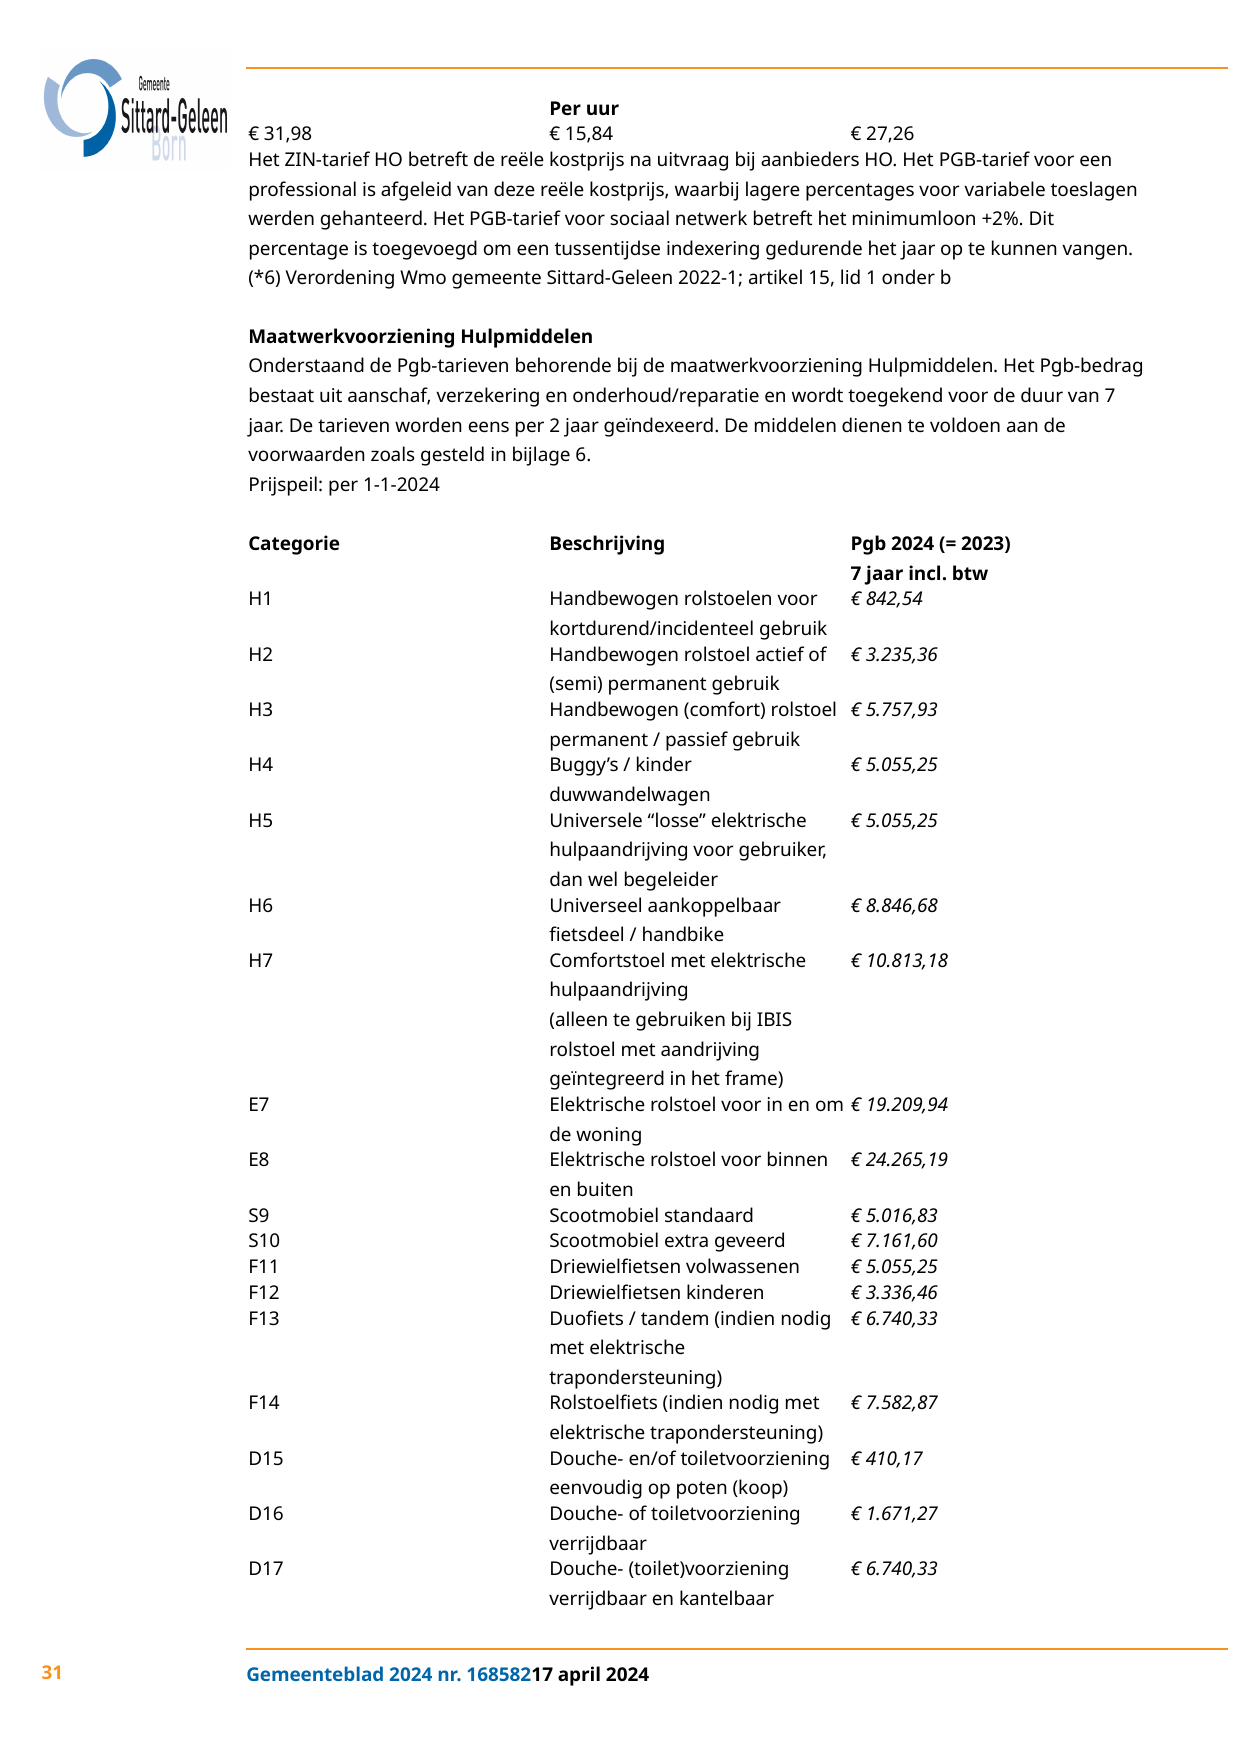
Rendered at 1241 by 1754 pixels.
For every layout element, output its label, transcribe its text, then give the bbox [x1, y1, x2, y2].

table_cell F14 [248, 1390, 549, 1445]
table_cell € 5.055,25 [850, 807, 1152, 892]
table_cell Comfortstoel met elektrische hulpaandrijving (alleen te gebruiken bij IBIS rolstoel met aandrijving geïntegreerd in het frame) [549, 947, 850, 1091]
table_cell Douche- (toilet)voorziening verrijdbaar en kantelbaar [549, 1556, 850, 1611]
table_cell € 7.161,60 [850, 1228, 1152, 1253]
text Prijspeil: per 1-1-2024 [248, 471, 1152, 497]
table_cell € 10.813,18 [850, 947, 1152, 1091]
table_cell Scootmobiel standaard [549, 1202, 850, 1227]
table_cell Driewielfietsen volwassenen [549, 1253, 850, 1279]
table_cell E7 [248, 1091, 549, 1146]
table_cell € 15,84 [549, 121, 850, 146]
table_cell H7 [248, 947, 549, 1091]
table_cell € 842,54 [850, 586, 1152, 641]
table_cell € 5.757,93 [850, 696, 1152, 752]
table_cell S10 [248, 1228, 549, 1253]
table_cell € 410,17 [850, 1445, 1152, 1500]
table_cell Universele “losse” elektrische hulpaandrijving voor gebruiker, dan wel begeleider [549, 807, 850, 892]
table_cell D15 [248, 1445, 549, 1500]
table_cell Handbewogen (comfort) rolstoel permanent / passief gebruik [549, 696, 850, 752]
table_cell Het ZIN-tarief HO betreft de reële kostprijs na uitvraag bij aanbieders HO. Het PGB-tarief voor een professional is afgeleid van deze reële kostprijs, waarbij lagere percentages voor variabele toeslagen werden gehanteerd. Het PGB-tarief voor sociaal netwerk betreft het minimumloon +2%. Dit percentage is toegevoegd om een tussentijdse indexering gedurende het jaar op te kunnen vangen. [248, 146, 1152, 261]
table_cell F11 [248, 1253, 549, 1279]
picture [41, 47, 231, 172]
text Maatwerkvoorziening Hulpmiddelen [248, 323, 1152, 349]
table_cell € 6.740,33 [850, 1305, 1152, 1389]
text (*6) Verordening Wmo gemeente Sittard-Geleen 2022-1; artikel 15, lid 1 onder b [248, 264, 1152, 290]
table_cell € 1.671,27 [850, 1500, 1152, 1556]
table_header Pgb 2024 (= 2023) 7 jaar incl. btw [850, 530, 1152, 586]
table_cell Rolstoelfiets (indien nodig met elektrische trapondersteuning) [549, 1390, 850, 1445]
table_cell € 5.016,83 [850, 1202, 1152, 1227]
table_cell [248, 95, 549, 121]
table_cell H1 [248, 586, 549, 641]
table_cell D17 [248, 1556, 549, 1611]
table_header Beschrijving [549, 530, 850, 586]
table_cell Duofiets / tandem (indien nodig met elektrische trapondersteuning) [549, 1305, 850, 1389]
table_cell Universeel aankoppelbaar fietsdeel / handbike [549, 892, 850, 947]
table_cell Elektrische rolstoel voor in en om de woning [549, 1091, 850, 1146]
table_cell F13 [248, 1305, 549, 1389]
table_cell H5 [248, 807, 549, 892]
table_cell Handbewogen rolstoel actief of (semi) permanent gebruik [549, 641, 850, 696]
table_cell H4 [248, 752, 549, 807]
table_cell Buggy’s / kinder duwwandelwagen [549, 752, 850, 807]
table_cell € 24.265,19 [850, 1146, 1152, 1202]
table_cell H2 [248, 641, 549, 696]
table_cell Driewielfietsen kinderen [549, 1279, 850, 1305]
table_cell € 3.235,36 [850, 641, 1152, 696]
text Onderstaand de Pgb-tarieven behorende bij de maatwerkvoorziening Hulpmiddelen. Het Pgb-bedrag bestaat uit aanschaf, verzekering en onderhoud/reparatie en wordt toegekend voor de duur van 7 jaar. De tarieven worden eens per 2 jaar geïndexeerd. De middelen dienen te voldoen aan de voorwaarden zoals gesteld in bijlage 6. [248, 353, 1152, 467]
table_cell € 5.055,25 [850, 752, 1152, 807]
table_cell Douche- of toiletvoorziening verrijdbaar [549, 1500, 850, 1556]
table_cell H3 [248, 696, 549, 752]
table_cell [850, 95, 1152, 121]
table_cell Elektrische rolstoel voor binnen en buiten [549, 1146, 850, 1202]
table_cell H6 [248, 892, 549, 947]
table_cell Handbewogen rolstoelen voor kortdurend/incidenteel gebruik [549, 586, 850, 641]
table_cell € 5.055,25 [850, 1253, 1152, 1279]
table_cell F12 [248, 1279, 549, 1305]
table_cell E8 [248, 1146, 549, 1202]
table_cell € 3.336,46 [850, 1279, 1152, 1305]
table_cell € 8.846,68 [850, 892, 1152, 947]
table_cell € 27,26 [850, 121, 1152, 146]
table_cell € 31,98 [248, 121, 549, 146]
table_cell € 19.209,94 [850, 1091, 1152, 1146]
table_header Categorie [248, 530, 549, 586]
table_cell € 7.582,87 [850, 1390, 1152, 1445]
table_cell Per uur [549, 95, 850, 121]
table_cell D16 [248, 1500, 549, 1556]
table_cell Scootmobiel extra geveerd [549, 1228, 850, 1253]
table_cell € 6.740,33 [850, 1556, 1152, 1611]
table_cell S9 [248, 1202, 549, 1227]
table_cell Douche- en/of toiletvoorziening eenvoudig op poten (koop) [549, 1445, 850, 1500]
